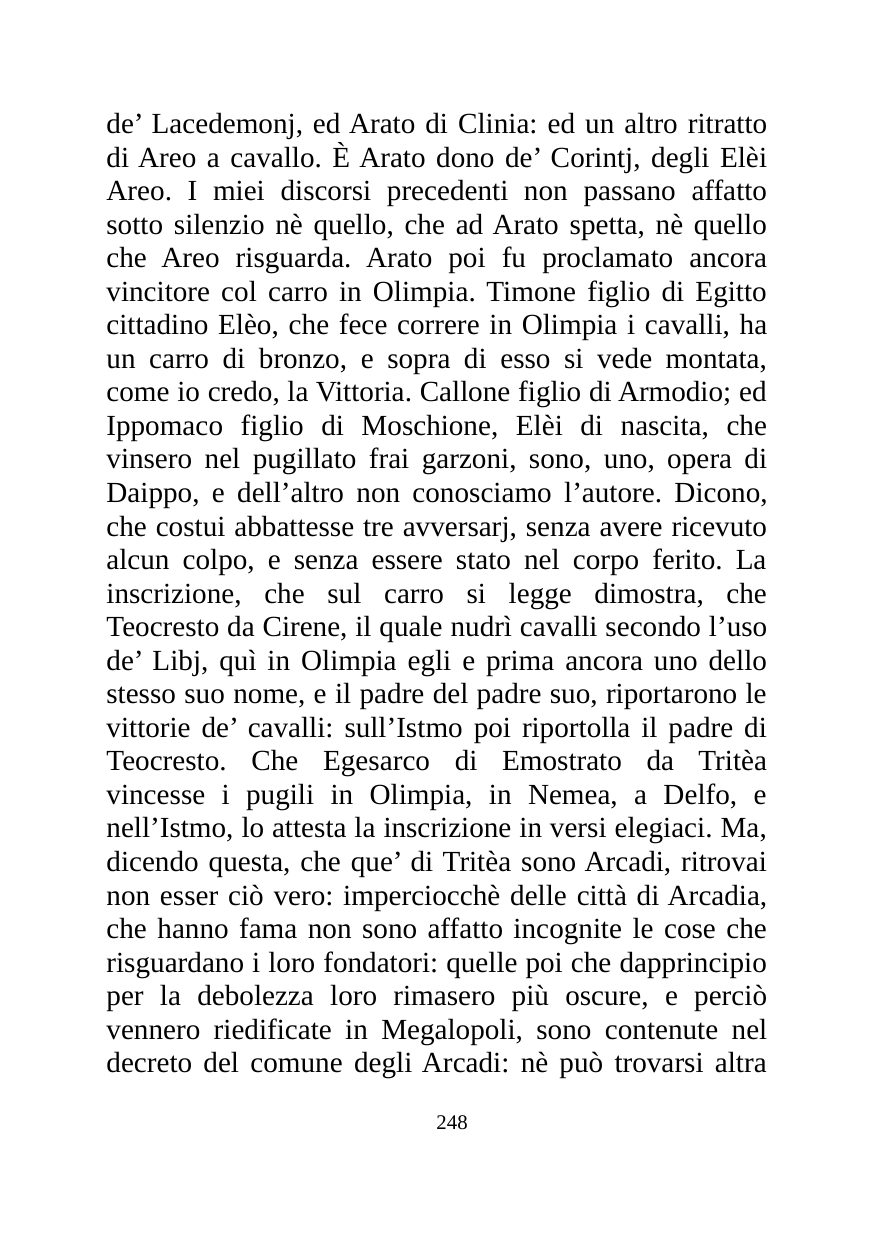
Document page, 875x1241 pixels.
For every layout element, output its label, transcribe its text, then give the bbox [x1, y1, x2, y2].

text de’ Lacedemonj, ed Arato di Clinia: ed un altro ritratto di Areo a cavallo. È Arato dono de’ Corintj, degli Elèi Areo. I miei discorsi precedenti non passano affatto sotto silenzio nè quello, che ad Arato spetta, nè quello che Areo risguarda. Arato poi fu proclamato ancora vincitore col carro in Olimpia. Timone figlio di Egitto cittadino Elèo, che fece correre in Olimpia i cavalli, ha un carro di bronzo, e sopra di esso si vede montata, come io credo, la Vittoria. Callone figlio di Armodio; ed Ippomaco figlio di Moschione, Elèi di nascita, che vinsero nel pugillato frai garzoni, sono, uno, opera di Daippo, e dell’altro non conosciamo l’autore. Dicono, che costui abbattesse tre avversarj, senza avere ricevuto alcun colpo, e senza essere stato nel corpo ferito. La inscrizione, che sul carro si legge dimostra, che Teocresto da Cirene, il quale nudrì cavalli secondo l’uso de’ Libj, quì in Olimpia egli e prima ancora uno dello stesso suo nome, e il padre del padre suo, riportarono le vittorie de’ cavalli: sull’Istmo poi riportolla il padre di Teocresto. Che Egesarco di Emostrato da Tritèa vincesse i pugili in Olimpia, in Nemea, a Delfo, e nell’Istmo, lo attesta la inscrizione in versi elegiaci. Ma, dicendo questa, che que’ di Tritèa sono Arcadi, ritrovai non esser ciò vero: imperciocchè delle città di Arcadia, che hanno fama non sono affatto incognite le cose che risguardano i loro fondatori: quelle poi che dapprincipio per la debolezza loro rimasero più oscure, e perciò vennero riedificate in Megalopoli, sono contenute nel decreto del comune degli Arcadi: nè può trovarsi altra [106, 106, 768, 1079]
